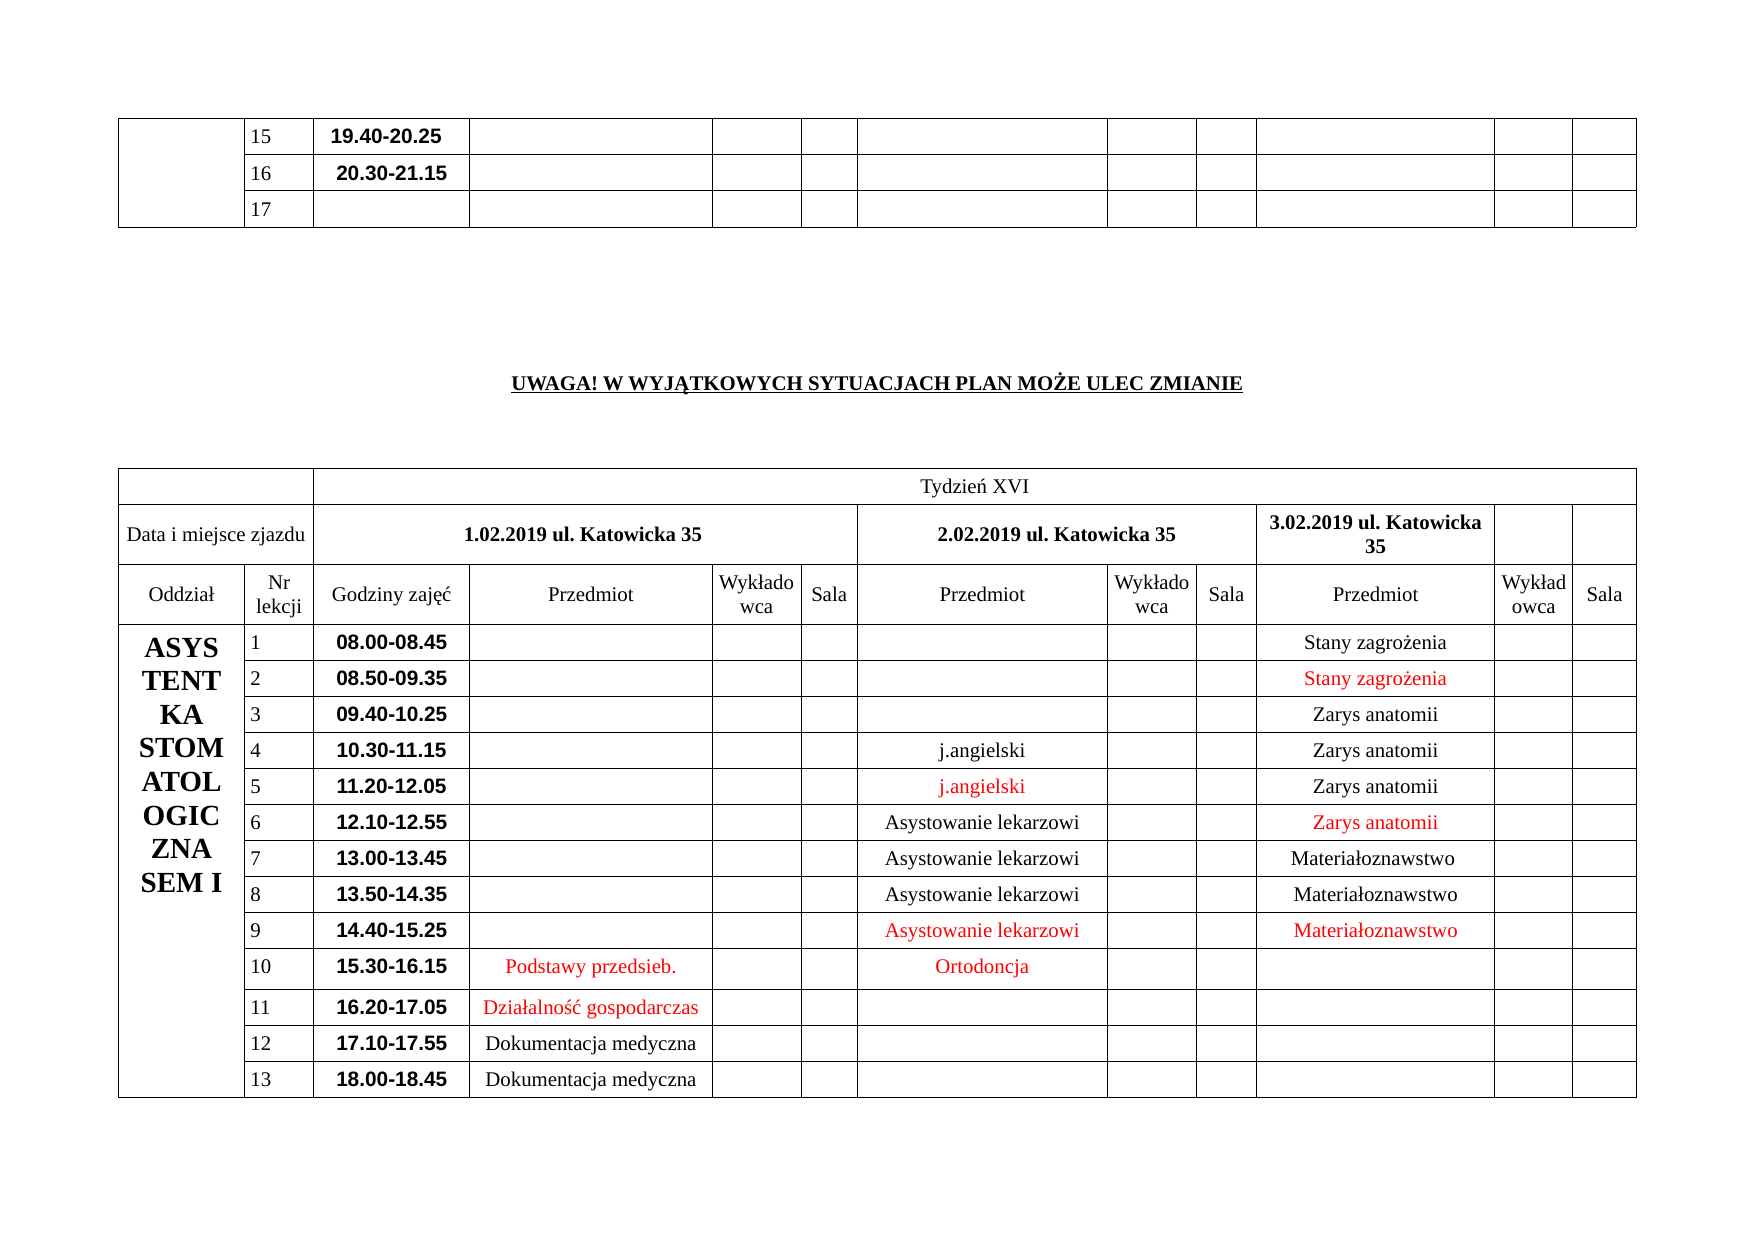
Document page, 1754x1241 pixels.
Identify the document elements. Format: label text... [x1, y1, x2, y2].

table_cell Zarys anatomii [1257, 697, 1494, 732]
table_cell Zarys anatomii [1257, 769, 1494, 804]
table_cell Oddział [119, 565, 244, 624]
table_cell [1495, 1026, 1572, 1061]
table_cell 12.10-12.55 [314, 805, 469, 840]
table_cell [1108, 841, 1196, 876]
table_cell 12 [245, 1026, 313, 1061]
table_cell Wykładowca [1495, 565, 1572, 624]
table_cell Materiałoznawstwo [1257, 877, 1494, 912]
table_cell 15 [245, 119, 313, 154]
table_cell Ortodoncja [858, 949, 1107, 989]
table_cell 4 [245, 733, 313, 768]
table_cell Przedmiot [1257, 565, 1494, 624]
table_cell Podstawy przedsieb. [470, 949, 712, 989]
table_cell 3 [245, 697, 313, 732]
table_cell Przedmiot [858, 565, 1107, 624]
table_cell 13.50-14.35 [314, 877, 469, 912]
table_cell [1495, 733, 1572, 768]
table_cell [802, 805, 857, 840]
table_cell [1197, 805, 1256, 840]
table_cell Stany zagrożenia [1257, 661, 1494, 696]
table_cell Sala [1573, 565, 1636, 624]
table_cell [713, 661, 801, 696]
table_cell [1197, 877, 1256, 912]
table_cell 13 [245, 1062, 313, 1097]
table_cell [1197, 949, 1256, 989]
table_cell [1108, 913, 1196, 948]
table_cell [713, 119, 801, 154]
table_cell [858, 119, 1107, 154]
table_cell [1495, 155, 1572, 190]
table_cell [1257, 1062, 1494, 1097]
table_cell [802, 841, 857, 876]
table_cell [1197, 1062, 1256, 1097]
table_cell [713, 841, 801, 876]
table_cell [1573, 733, 1636, 768]
table_cell [1495, 625, 1572, 660]
table_cell 20.30-21.15 [314, 155, 469, 190]
table_cell [1197, 913, 1256, 948]
table_cell 16.20-17.05 [314, 990, 469, 1025]
table_cell 11.20-12.05 [314, 769, 469, 804]
table_cell Data i miejsce zjazdu [119, 505, 313, 564]
table_cell Godziny zajęć [314, 565, 469, 624]
table_cell Stany zagrożenia [1257, 625, 1494, 660]
table_cell [1573, 625, 1636, 660]
table_cell [1197, 733, 1256, 768]
table_cell Sala [1197, 565, 1256, 624]
table_cell [470, 913, 712, 948]
table_cell [1197, 625, 1256, 660]
table_cell [1573, 1062, 1636, 1097]
table_cell [1495, 841, 1572, 876]
table_cell Materiałoznawstwo [1257, 913, 1494, 948]
table_cell [802, 191, 857, 226]
table_cell [858, 697, 1107, 732]
table_cell [1573, 119, 1636, 154]
table_cell [470, 769, 712, 804]
table_cell 13.00-13.45 [314, 841, 469, 876]
table_cell ASYSTENTKA STOMATOLOGICZNA SEM I [119, 625, 244, 1097]
table_cell [1197, 841, 1256, 876]
table_cell [1495, 913, 1572, 948]
table_cell [470, 119, 712, 154]
table_cell [802, 913, 857, 948]
table_cell [1495, 697, 1572, 732]
table_cell [1573, 191, 1636, 226]
table_cell Asystowanie lekarzowi [858, 913, 1107, 948]
table_cell [802, 990, 857, 1025]
table_cell 2 [245, 661, 313, 696]
table_cell [1495, 769, 1572, 804]
table_cell [713, 805, 801, 840]
table_cell [470, 697, 712, 732]
table_cell Wykładowca [713, 565, 801, 624]
table_cell [713, 990, 801, 1025]
table_cell [858, 1062, 1107, 1097]
table_header Tydzień XVI [314, 469, 1636, 503]
table_cell [1108, 191, 1196, 226]
table_cell 15.30-16.15 [314, 949, 469, 989]
table_cell 09.40-10.25 [314, 697, 469, 732]
table_cell [858, 625, 1107, 660]
text UWAGA! W WYJĄTKOWYCH SYTUACJACH PLAN MOŻE ULEC ZMIANIE [118, 371, 1636, 395]
table_cell [1108, 949, 1196, 989]
table_cell 08.50-09.35 [314, 661, 469, 696]
table_cell [1197, 697, 1256, 732]
table_cell [1197, 119, 1256, 154]
table_cell 5 [245, 769, 313, 804]
table_cell [713, 1062, 801, 1097]
table_cell Zarys anatomii [1257, 805, 1494, 840]
table_cell Przedmiot [470, 565, 712, 624]
table_cell [713, 949, 801, 989]
table_cell [1573, 1026, 1636, 1061]
table_cell [470, 841, 712, 876]
table_cell [1573, 805, 1636, 840]
table_cell [1108, 769, 1196, 804]
table_cell [858, 990, 1107, 1025]
table_cell [1257, 990, 1494, 1025]
table_cell [802, 769, 857, 804]
table_cell [802, 155, 857, 190]
table_cell [1197, 661, 1256, 696]
table_cell Sala [802, 565, 857, 624]
table_cell [1573, 769, 1636, 804]
table_cell [1197, 990, 1256, 1025]
table_cell [119, 119, 244, 226]
table_cell 19.40-20.25 [314, 119, 469, 154]
table_cell [1108, 805, 1196, 840]
table_cell [713, 877, 801, 912]
table_cell [470, 155, 712, 190]
table_cell [1197, 1026, 1256, 1061]
table_cell 8 [245, 877, 313, 912]
table_cell 14.40-15.25 [314, 913, 469, 948]
table_cell Działalność gospodarczas [470, 990, 712, 1025]
table_cell 1.02.2019 ul. Katowicka 35 [314, 505, 857, 564]
table_cell 3.02.2019 ul. Katowicka 35 [1257, 505, 1494, 564]
table_cell [1197, 191, 1256, 226]
table_cell [858, 1026, 1107, 1061]
table_cell [713, 191, 801, 226]
table_cell Zarys anatomii [1257, 733, 1494, 768]
table_cell [802, 625, 857, 660]
table_cell [1108, 1026, 1196, 1061]
table_cell [1108, 733, 1196, 768]
table_cell [713, 769, 801, 804]
table_cell [1573, 949, 1636, 989]
table_cell [802, 119, 857, 154]
table_cell [1108, 877, 1196, 912]
table_cell Asystowanie lekarzowi [858, 877, 1107, 912]
table_cell [470, 661, 712, 696]
table_cell [858, 661, 1107, 696]
table_cell Nr lekcji [245, 565, 313, 624]
table_cell [802, 661, 857, 696]
table_cell 17.10-17.55 [314, 1026, 469, 1061]
table_cell [713, 913, 801, 948]
table_cell [1495, 505, 1572, 564]
table_cell [1495, 119, 1572, 154]
table_cell [1573, 913, 1636, 948]
table_cell [802, 733, 857, 768]
table_cell Asystowanie lekarzowi [858, 805, 1107, 840]
table_cell 18.00-18.45 [314, 1062, 469, 1097]
table_cell 2.02.2019 ul. Katowicka 35 [858, 505, 1256, 564]
table_cell [802, 1026, 857, 1061]
table_cell [1257, 119, 1494, 154]
table_cell j.angielski [858, 733, 1107, 768]
table_cell [713, 1026, 801, 1061]
table_cell 11 [245, 990, 313, 1025]
table_cell [1495, 661, 1572, 696]
table_cell [1108, 697, 1196, 732]
table_cell [1197, 155, 1256, 190]
table_cell [1108, 155, 1196, 190]
table_cell [1108, 119, 1196, 154]
table_cell Dokumentacja medyczna [470, 1026, 712, 1061]
table_cell [802, 949, 857, 989]
table_cell [1573, 661, 1636, 696]
table_cell [1573, 877, 1636, 912]
table_cell [1573, 697, 1636, 732]
table_cell [1495, 990, 1572, 1025]
table_cell 6 [245, 805, 313, 840]
table_cell [858, 191, 1107, 226]
table_cell [1573, 155, 1636, 190]
table_cell Wykładowca [1108, 565, 1196, 624]
table_cell [470, 191, 712, 226]
table_cell 7 [245, 841, 313, 876]
table_cell Materiałoznawstwo [1257, 841, 1494, 876]
table_cell j.angielski [858, 769, 1107, 804]
table_cell [713, 155, 801, 190]
table_cell [858, 155, 1107, 190]
table_cell [1108, 661, 1196, 696]
table_cell [1108, 625, 1196, 660]
table_cell [470, 733, 712, 768]
table_cell [1495, 805, 1572, 840]
table_cell [713, 697, 801, 732]
table_cell 16 [245, 155, 313, 190]
table_cell [1495, 191, 1572, 226]
table_cell [1108, 990, 1196, 1025]
table_cell [713, 625, 801, 660]
table_cell [1573, 841, 1636, 876]
table_cell [1495, 949, 1572, 989]
table_cell [1573, 990, 1636, 1025]
table_cell [1108, 1062, 1196, 1097]
table_cell [802, 1062, 857, 1097]
table_cell [713, 733, 801, 768]
table_cell [1495, 877, 1572, 912]
table_cell [1257, 191, 1494, 226]
table_cell [470, 877, 712, 912]
table_cell Dokumentacja medyczna [470, 1062, 712, 1097]
table_header [119, 469, 313, 503]
table_cell [1257, 949, 1494, 989]
table_cell [802, 877, 857, 912]
table_cell 1 [245, 625, 313, 660]
table_cell 10.30-11.15 [314, 733, 469, 768]
table_cell [802, 697, 857, 732]
table_cell 9 [245, 913, 313, 948]
table_cell Asystowanie lekarzowi [858, 841, 1107, 876]
table_cell [1495, 1062, 1572, 1097]
table_cell [470, 805, 712, 840]
table_cell 08.00-08.45 [314, 625, 469, 660]
table_cell [1197, 769, 1256, 804]
table_cell [314, 191, 469, 226]
table_cell [470, 625, 712, 660]
table_cell [1573, 505, 1636, 564]
table_cell [1257, 1026, 1494, 1061]
table_cell [1257, 155, 1494, 190]
table_cell 17 [245, 191, 313, 226]
table_cell 10 [245, 949, 313, 989]
